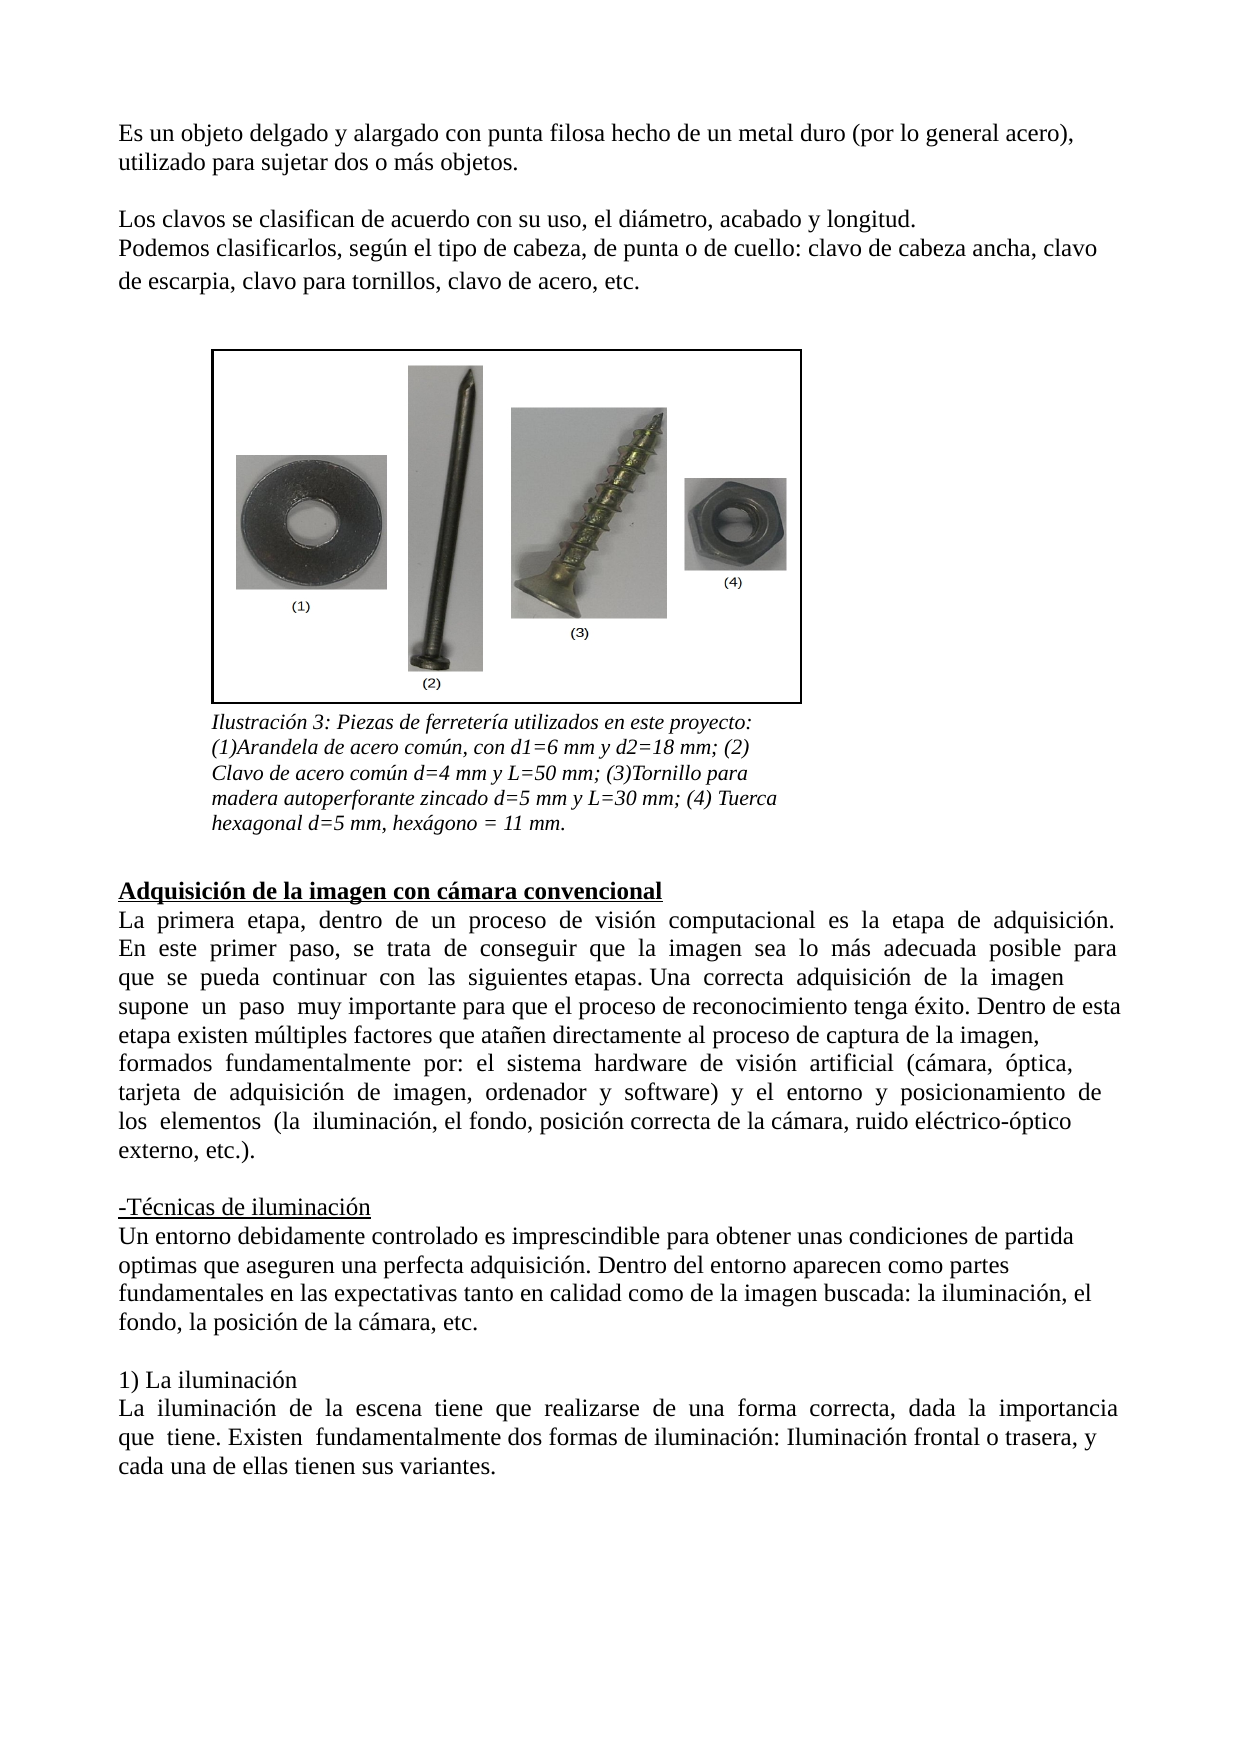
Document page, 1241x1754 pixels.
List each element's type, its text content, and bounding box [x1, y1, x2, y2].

text Los clavos se clasifican de acuerdo con su uso, el diámetro, acabado y longitud. [118, 204, 1122, 233]
text Es un objeto delgado y alargado con punta filosa hecho de un metal duro (por lo general acero), utilizado para sujetar dos o más objetos. [118, 118, 1122, 176]
text Adquisición de la imagen con cámara convencional [118, 876, 1122, 905]
text 1) La iluminación [118, 1365, 1122, 1393]
text La iluminación de la escena tiene que realizarse de una forma correcta, dada la importancia que tiene. Existen fundamentalmente dos formas de iluminación: Iluminación frontal o trasera, y cada una de ellas tienen sus variantes. [118, 1393, 1122, 1480]
text La primera etapa, dentro de un proceso de visión computacional es la etapa de adquisición. En este primer paso, se trata de conseguir que la imagen sea lo más adecuada posible para que se pueda continuar con las siguientes etapas. Una correcta adquisición de la imagen supone un paso muy importante para que el proceso de reconocimiento tenga éxito. Dentro de esta etapa existen múltiples factores que atañen directamente al proceso de captura de la imagen, formados fundamentalmente por: el sistema hardware de visión artificial (cámara, óptica, tarjeta de adquisición de imagen, ordenador y software) y el entorno y posicionamiento de los elementos (la iluminación, el fondo, posición correcta de la cámara, ruido eléctrico-óptico externo, etc.). [118, 905, 1122, 1163]
picture [216, 354, 797, 699]
text -Técnicas de iluminación [118, 1192, 1122, 1221]
text [214, 351, 800, 702]
text Podemos clasificarlos, según el tipo de cabeza, de punta o de cuello: clavo de cabeza ancha, clavo de escarpia, clavo para tornillos, clavo de acero, etc. [118, 233, 1122, 295]
text Un entorno debidamente controlado es imprescindible para obtener unas condiciones de partida optimas que aseguren una perfecta adquisición. Dentro del entorno aparecen como partes fundamentales en las expectativas tanto en calidad como de la imagen buscada: la iluminación, el fondo, la posición de la cámara, etc. [118, 1221, 1122, 1336]
text Ilustración 3: Piezas de ferretería utilizados en este proyecto: (1)Arandela de acero común, con d1=6 mm y d2=18 mm; (2) Clavo de acero común d=4 mm y L=50 mm; (3)Tornillo para madera autoperforante zincado d=5 mm y L=30 mm; (4) Tuerca hexagonal d=5 mm, hexágono = 11 mm. [211, 704, 802, 835]
